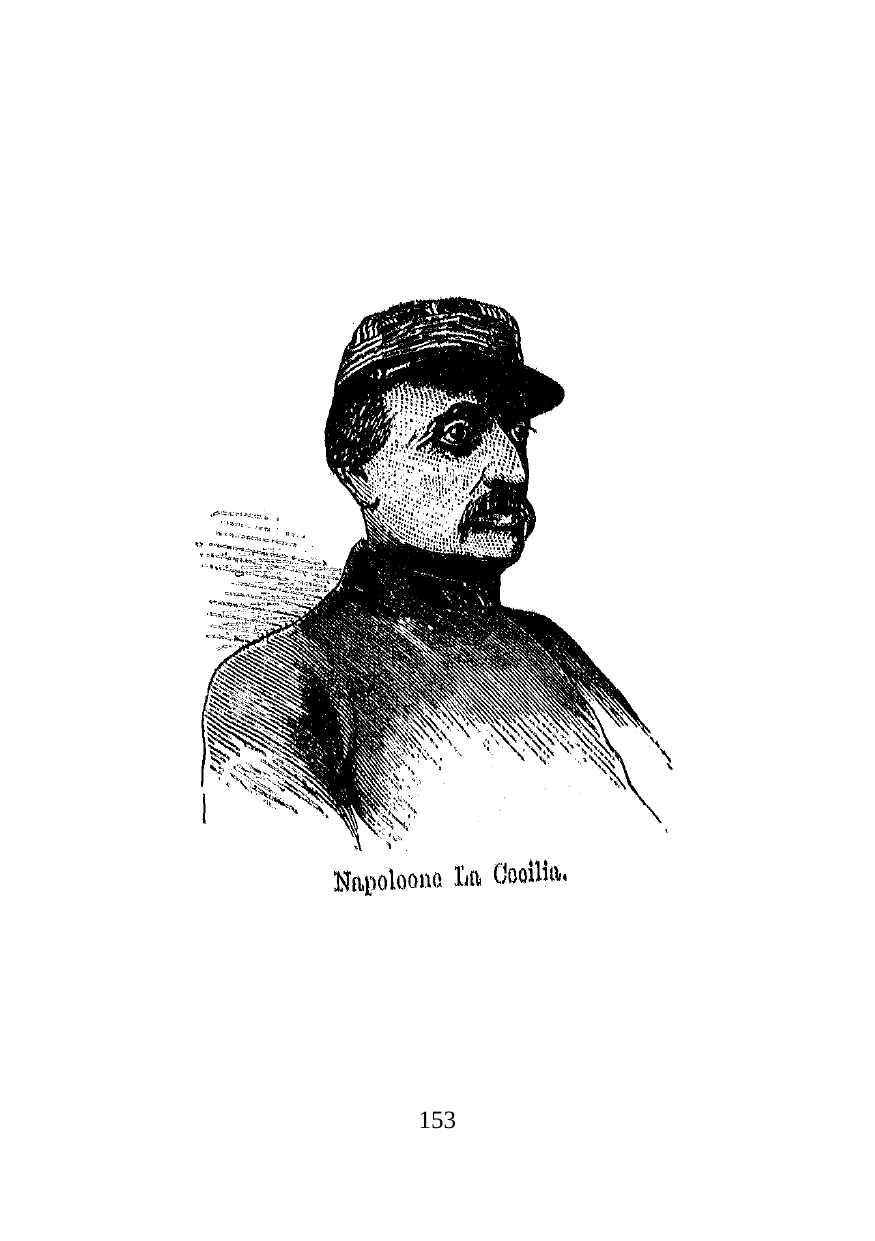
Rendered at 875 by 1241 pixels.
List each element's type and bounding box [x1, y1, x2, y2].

picture [165, 249, 710, 916]
